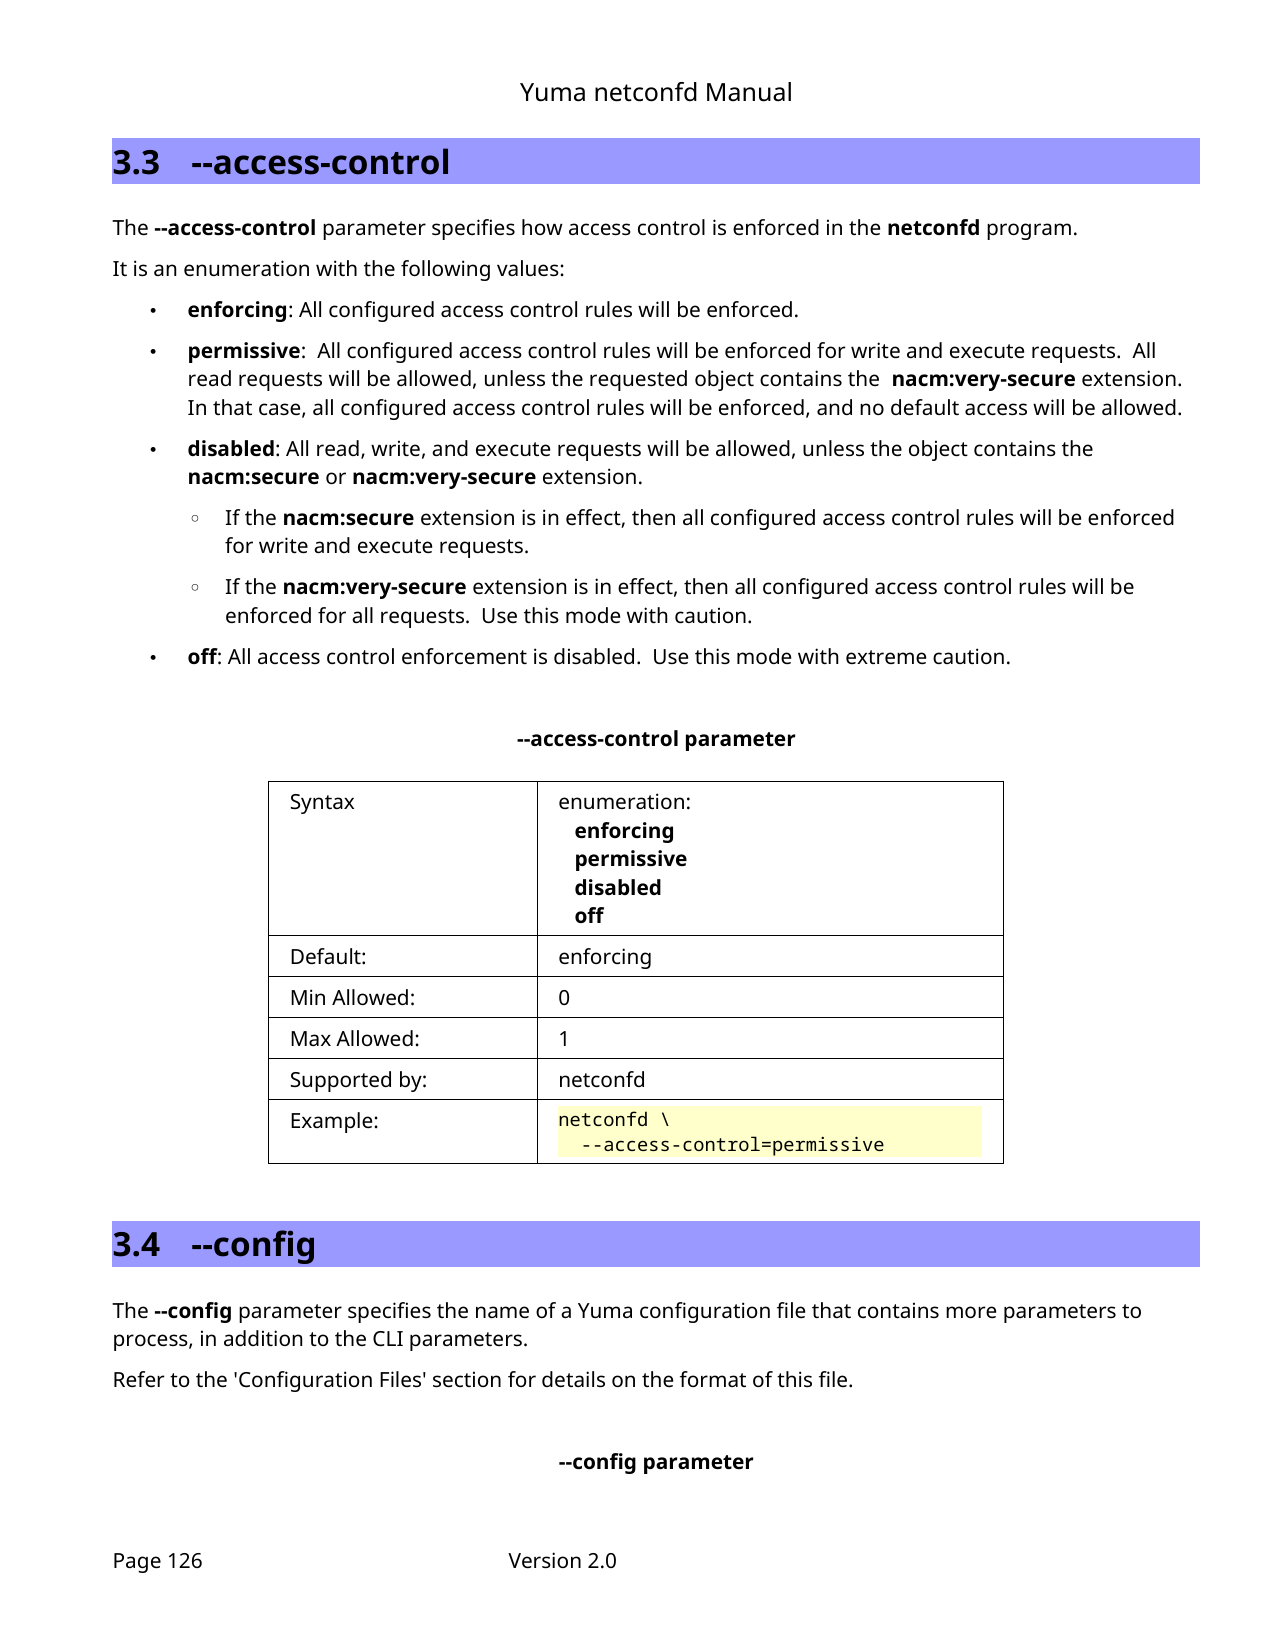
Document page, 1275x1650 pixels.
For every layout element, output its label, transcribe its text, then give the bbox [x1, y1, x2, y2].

list If the nacm:very-secure extension is in effect, then all configured access control rules will be enforced for all requests. Use this mode with caution. [187, 572, 1200, 629]
table_cell Default: [269, 936, 537, 976]
text The --access-control parameter specifies how access control is enforced in the netconfd program. [112, 213, 1200, 242]
list permissive: All configured access control rules will be enforced for write and execute requests. All read requests will be allowed, unless the requested object contains the nacm:very-secure extension. In that case, all configured access control rules will be enforced, and no default access will be allowed. [150, 336, 1200, 421]
subtitle --config [112, 1221, 1200, 1267]
subtitle --config parameter [127, 1447, 1185, 1476]
table_cell Min Allowed: [269, 977, 537, 1017]
table_cell netconfd [538, 1059, 1003, 1099]
table_cell netconfd \ --access-control=permissive [538, 1100, 1003, 1163]
table_cell Max Allowed: [269, 1018, 537, 1058]
table_cell 0 [538, 977, 1003, 1017]
table_cell Example: [269, 1100, 537, 1163]
text The --config parameter specifies the name of a Yuma configuration file that contains more parameters to process, in addition to the CLI parameters. [112, 1296, 1200, 1353]
table_cell enforcing [538, 936, 1003, 976]
list enforcing: All configured access control rules will be enforced. [150, 295, 1200, 323]
table_header enumeration: enforcing permissive disabled off [538, 782, 1003, 935]
subtitle --access-control parameter [127, 724, 1185, 752]
list disabled: All read, write, and execute requests will be allowed, unless the object contains the nacm:secure or nacm:very-secure extension. [150, 434, 1200, 491]
text Refer to the 'Configuration Files' section for details on the format of this file. [112, 1365, 1200, 1394]
table_cell 1 [538, 1018, 1003, 1058]
list off: All access control enforcement is disabled. Use this mode with extreme caution. [150, 642, 1200, 670]
table_cell Supported by: [269, 1059, 537, 1099]
list If the nacm:secure extension is in effect, then all configured access control rules will be enforced for write and execute requests. [187, 503, 1200, 560]
table_header Syntax [269, 782, 537, 935]
subtitle --access-control [112, 138, 1200, 184]
text It is an enumeration with the following values: [112, 254, 1200, 282]
